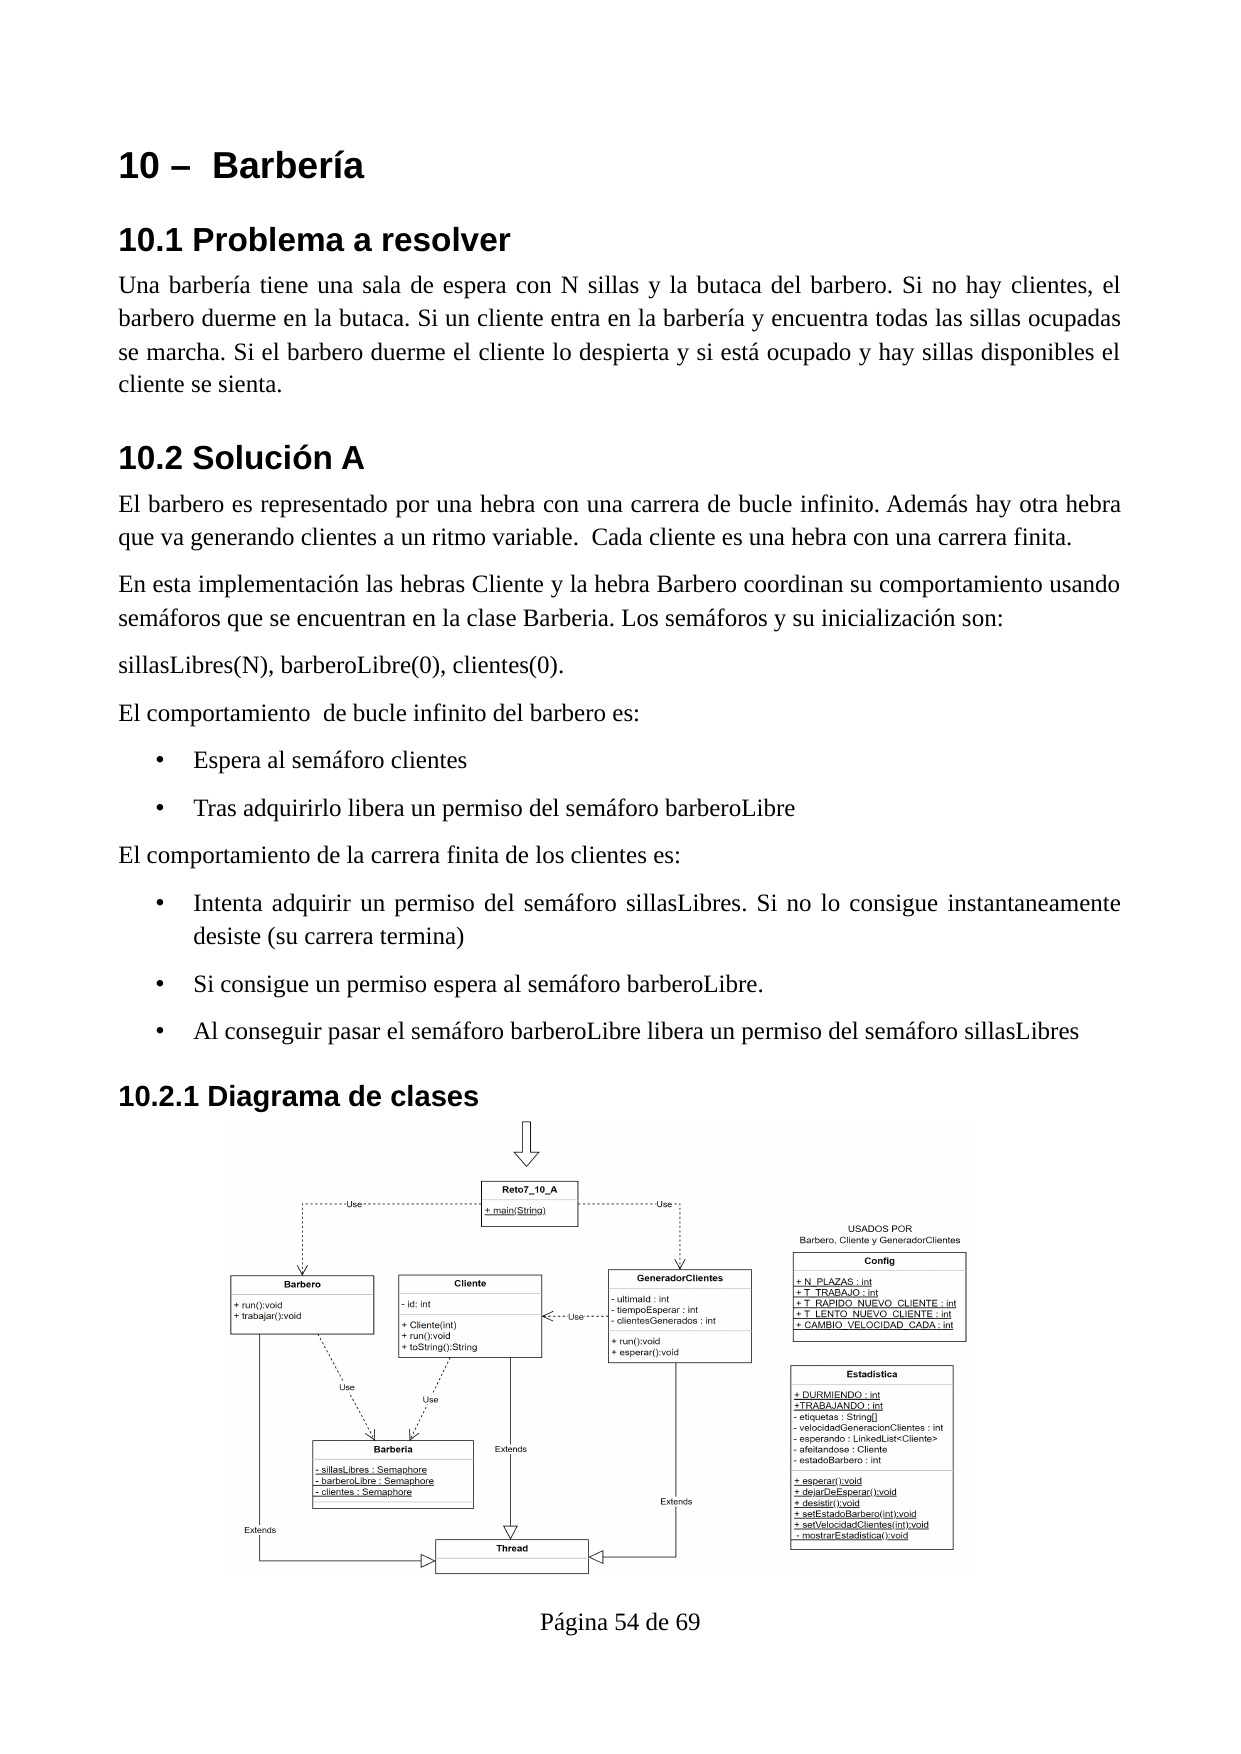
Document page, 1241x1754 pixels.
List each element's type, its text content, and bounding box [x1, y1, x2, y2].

text Una barbería tiene una sala de espera con N sillas y la butaca del barbero. Si no hay clientes, el barbero duerme en la butaca. Si un cliente entra en la barbería y encuentra todas las sillas ocupadas se marcha. Si el barbero duerme el cliente lo despierta y si está ocupado y hay sillas disponibles el cliente se sienta. [118, 271, 1122, 398]
text sillasLibres(N), barberoLibre(0), clientes(0). [118, 650, 1122, 679]
list Si consigue un permiso espera al semáforo barberoLibre. [156, 969, 1122, 998]
text El comportamiento de bucle infinito del barbero es: [118, 698, 1122, 727]
list Al conseguir pasar el semáforo barberoLibre libera un permiso del semáforo sillasLibres [156, 1016, 1122, 1045]
text El comportamiento de la carrera finita de los clientes es: [118, 841, 1122, 869]
text En esta implementación las hebras Cliente y la hebra Barbero coordinan su comportamiento usando semáforos que se encuentran en la clase Barberia. Los semáforos y su inicialización son: [118, 569, 1122, 631]
subtitle 10.2.1 Diagrama de clases [118, 1079, 1122, 1112]
text El barbero es representado por una hebra con una carrera de bucle infinito. Además hay otra hebra que va generando clientes a un ritmo variable. Cada cliente es una hebra con una carrera finita. [118, 489, 1122, 551]
subtitle 10 – Barbería [118, 143, 1122, 186]
subtitle 10.1 Problema a resolver [118, 219, 1122, 258]
list Intenta adquirir un permiso del semáforo sillasLibres. Si no lo consigue instantaneamente desiste (su carrera termina) [156, 888, 1122, 950]
list Espera al semáforo clientes [156, 745, 1122, 774]
picture [228, 1120, 974, 1575]
list Tras adquirirlo libera un permiso del semáforo barberoLibre [156, 793, 1122, 822]
subtitle 10.2 Solución A [118, 438, 1122, 476]
